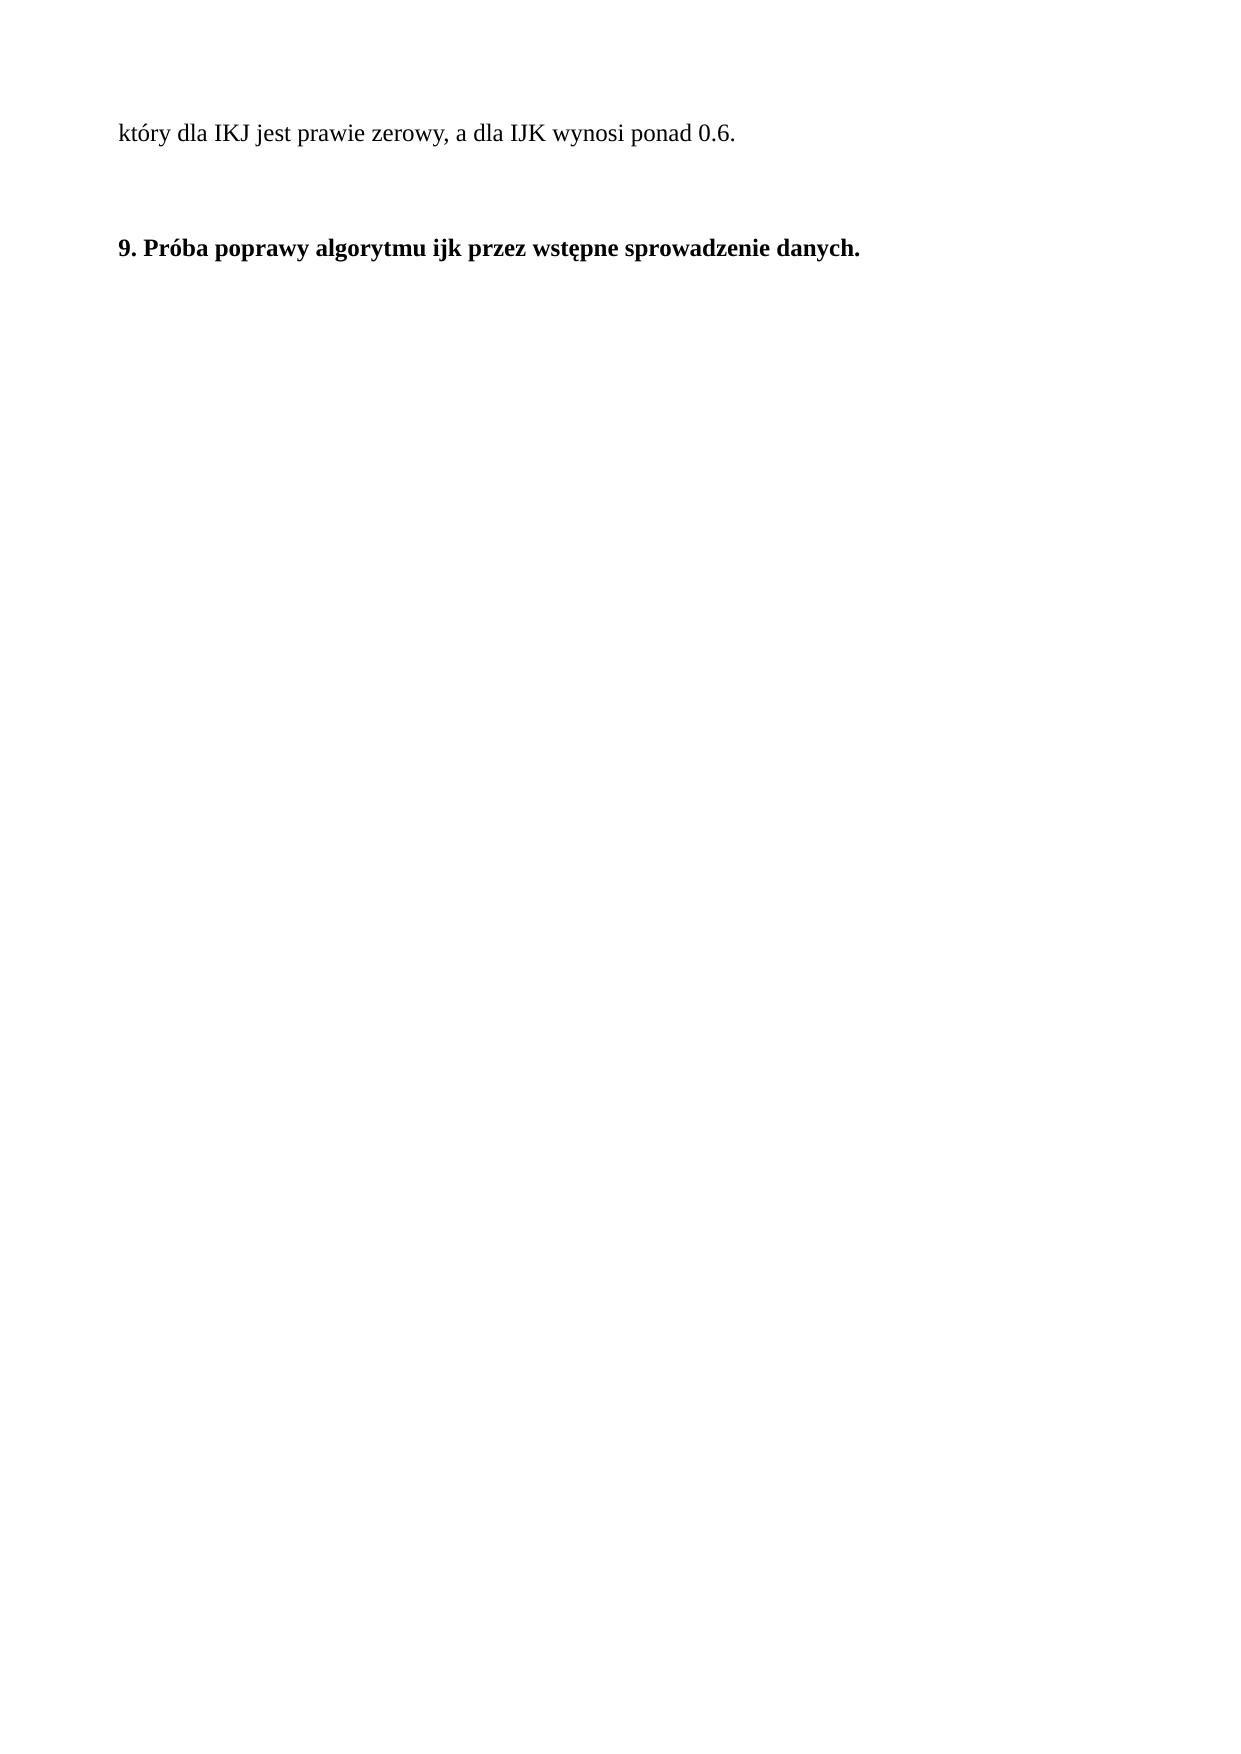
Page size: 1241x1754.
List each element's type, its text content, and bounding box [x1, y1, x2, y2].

text 9. Próba poprawy algorytmu ijk przez wstępne sprowadzenie danych. [118, 233, 1122, 262]
text który dla IKJ jest prawie zerowy, a dla IJK wynosi ponad 0.6. [118, 118, 1122, 147]
